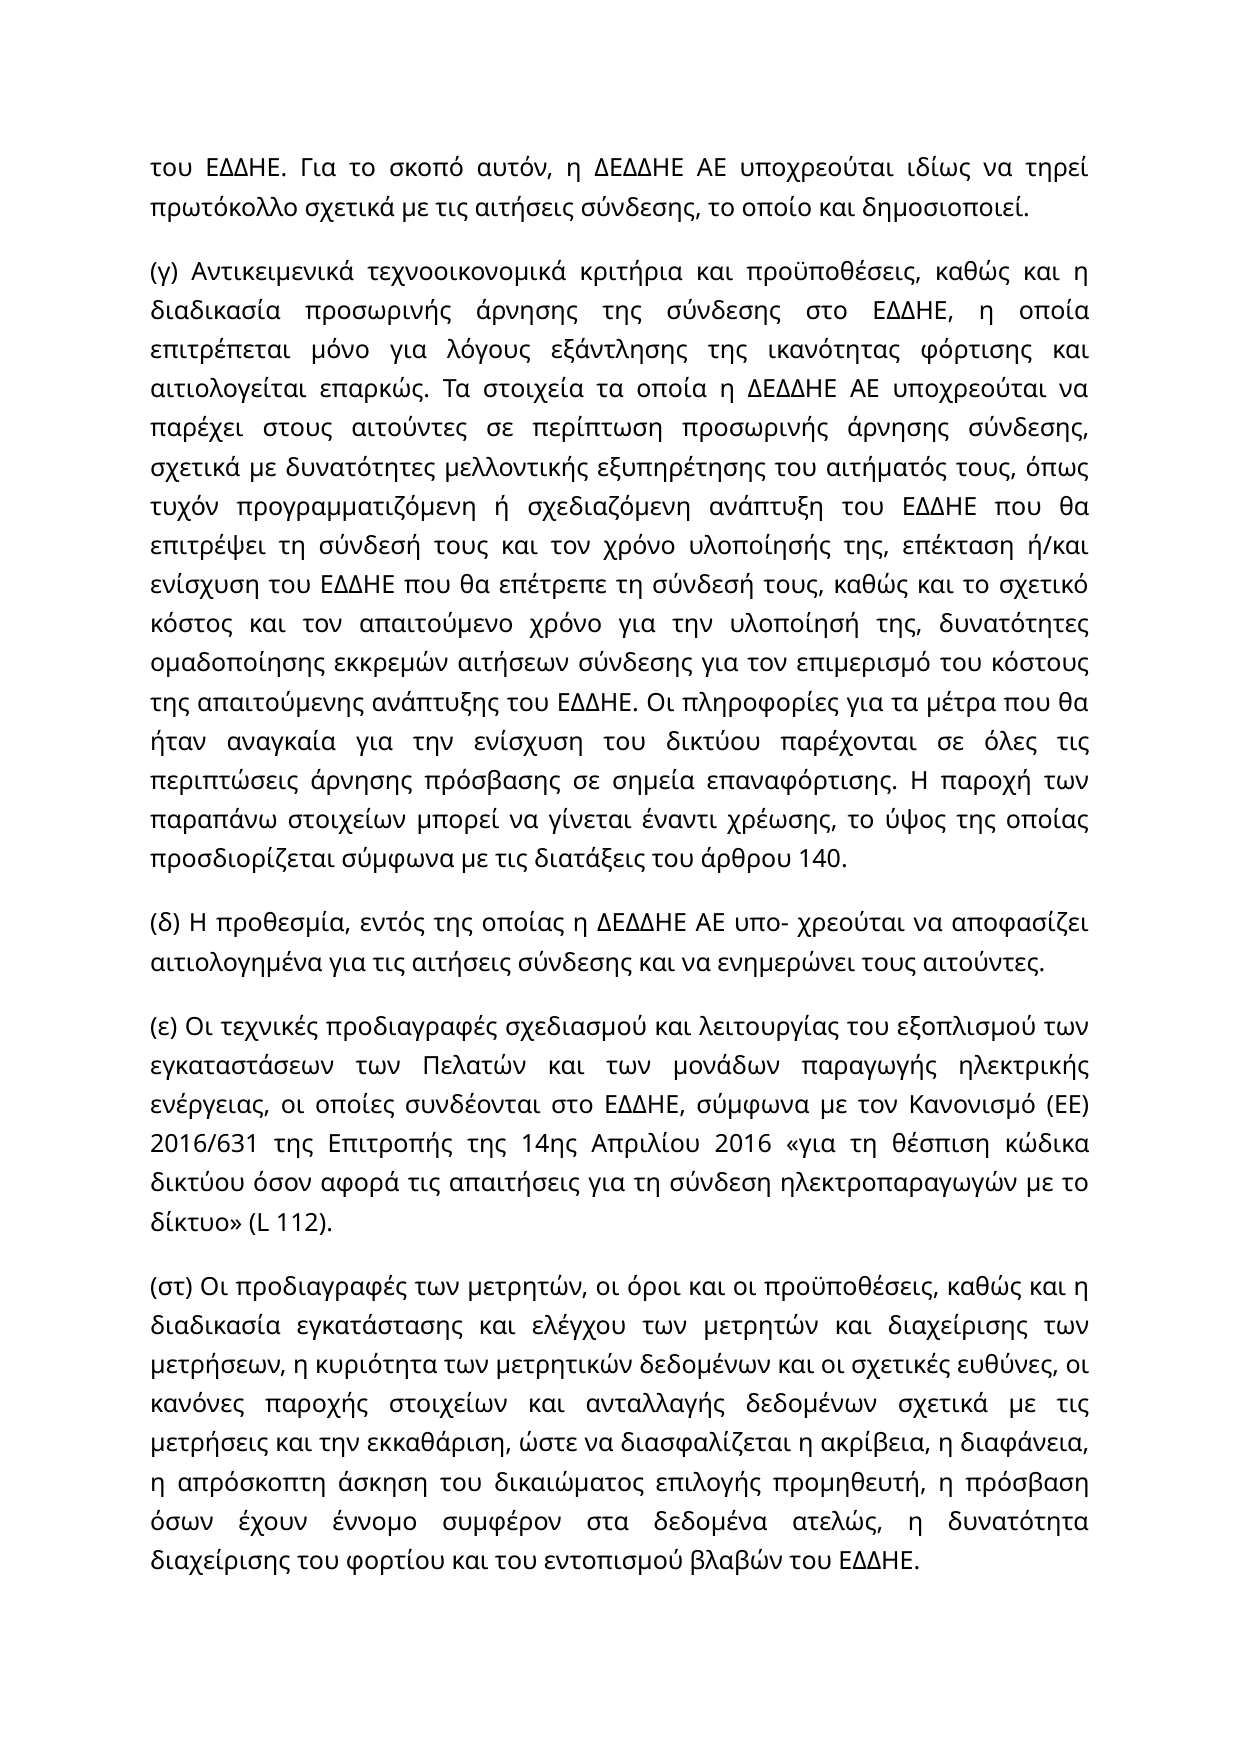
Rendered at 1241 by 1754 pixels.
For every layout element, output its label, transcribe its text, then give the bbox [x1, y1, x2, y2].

text (ε) Οι τεχνικές προδιαγραφές σχεδιασμού και λειτουργίας του εξοπλισμού των εγκαταστάσεων των Πελατών και των μονάδων παραγωγής ηλεκτρικής ενέργειας, οι οποίες συνδέονται στο ΕΔΔΗΕ, σύμφωνα με τον Κανονισμό (ΕΕ) 2016/631 της Επιτροπής της 14ης Απριλίου 2016 «για τη θέσπιση κώδικα δικτύου όσον αφορά τις απαιτήσεις για τη σύνδεση ηλεκτροπαραγωγών με το δίκτυο» (L 112). [150, 1008, 1090, 1238]
text (γ) Αντικειμενικά τεχνοοικονομικά κριτήρια και προϋποθέσεις, καθώς και η διαδικασία προσωρινής άρνησης της σύνδεσης στο ΕΔΔΗΕ, η οποία επιτρέπεται μόνο για λόγους εξάντλησης της ικανότητας φόρτισης και αιτιολογείται επαρκώς. Τα στοιχεία τα οποία η ΔΕΔΔΗΕ ΑΕ υποχρεούται να παρέχει στους αιτούντες σε περίπτωση προσωρινής άρνησης σύνδεσης, σχετικά με δυνατότητες μελλοντικής εξυπηρέτησης του αιτήματός τους, όπως τυχόν προγραμματιζόμενη ή σχεδιαζόμενη ανάπτυξη του ΕΔΔΗΕ που θα επιτρέψει τη σύνδεσή τους και τον χρόνο υλοποίησής της, επέκταση ή/και ενίσχυση του ΕΔΔΗΕ που θα επέτρεπε τη σύνδεσή τους, καθώς και το σχετικό κόστος και τον απαιτούμενο χρόνο για την υλοποίησή της, δυνατότητες ομαδοποίησης εκκρεμών αιτήσεων σύνδεσης για τον επιμερισμό του κόστους της απαιτούμενης ανάπτυξης του ΕΔΔΗΕ. Οι πληροφορίες για τα μέτρα που θα ήταν αναγκαία για την ενίσχυση του δικτύου παρέχονται σε όλες τις περιπτώσεις άρνησης πρόσβασης σε σημεία επαναφόρτισης. Η παροχή των παραπάνω στοιχείων μπορεί να γίνεται έναντι χρέωσης, το ύψος της οποίας προσδιορίζεται σύμφωνα με τις διατάξεις του άρθρου 140. [150, 253, 1090, 875]
text του ΕΔΔΗΕ. Για το σκοπό αυτόν, η ΔΕΔΔΗΕ ΑΕ υποχρεούται ιδίως να τηρεί πρωτόκολλο σχετικά με τις αιτήσεις σύνδεσης, το οποίο και δημοσιοποιεί. [150, 150, 1090, 223]
text (στ) Οι προδιαγραφές των μετρητών, οι όροι και οι προϋποθέσεις, καθώς και η διαδικασία εγκατάστασης και ελέγχου των μετρητών και διαχείρισης των μετρήσεων, η κυριότητα των μετρητικών δεδομένων και οι σχετικές ευθύνες, οι κανόνες παροχής στοιχείων και ανταλλαγής δεδομένων σχετικά με τις μετρήσεις και την εκκαθάριση, ώστε να διασφαλίζεται η ακρίβεια, η διαφάνεια, η απρόσκοπτη άσκηση του δικαιώματος επιλογής προμηθευτή, η πρόσβαση όσων έχουν έννομο συμφέρον στα δεδομένα ατελώς, η δυνατότητα διαχείρισης του φορτίου και του εντοπισμού βλαβών του ΕΔΔΗΕ. [150, 1268, 1090, 1577]
text (δ) Η προθεσμία, εντός της οποίας η ΔΕΔΔΗΕ ΑΕ υπο- χρεούται να αποφασίζει αιτιολογημένα για τις αιτήσεις σύνδεσης και να ενημερώνει τους αιτούντες. [150, 905, 1090, 978]
